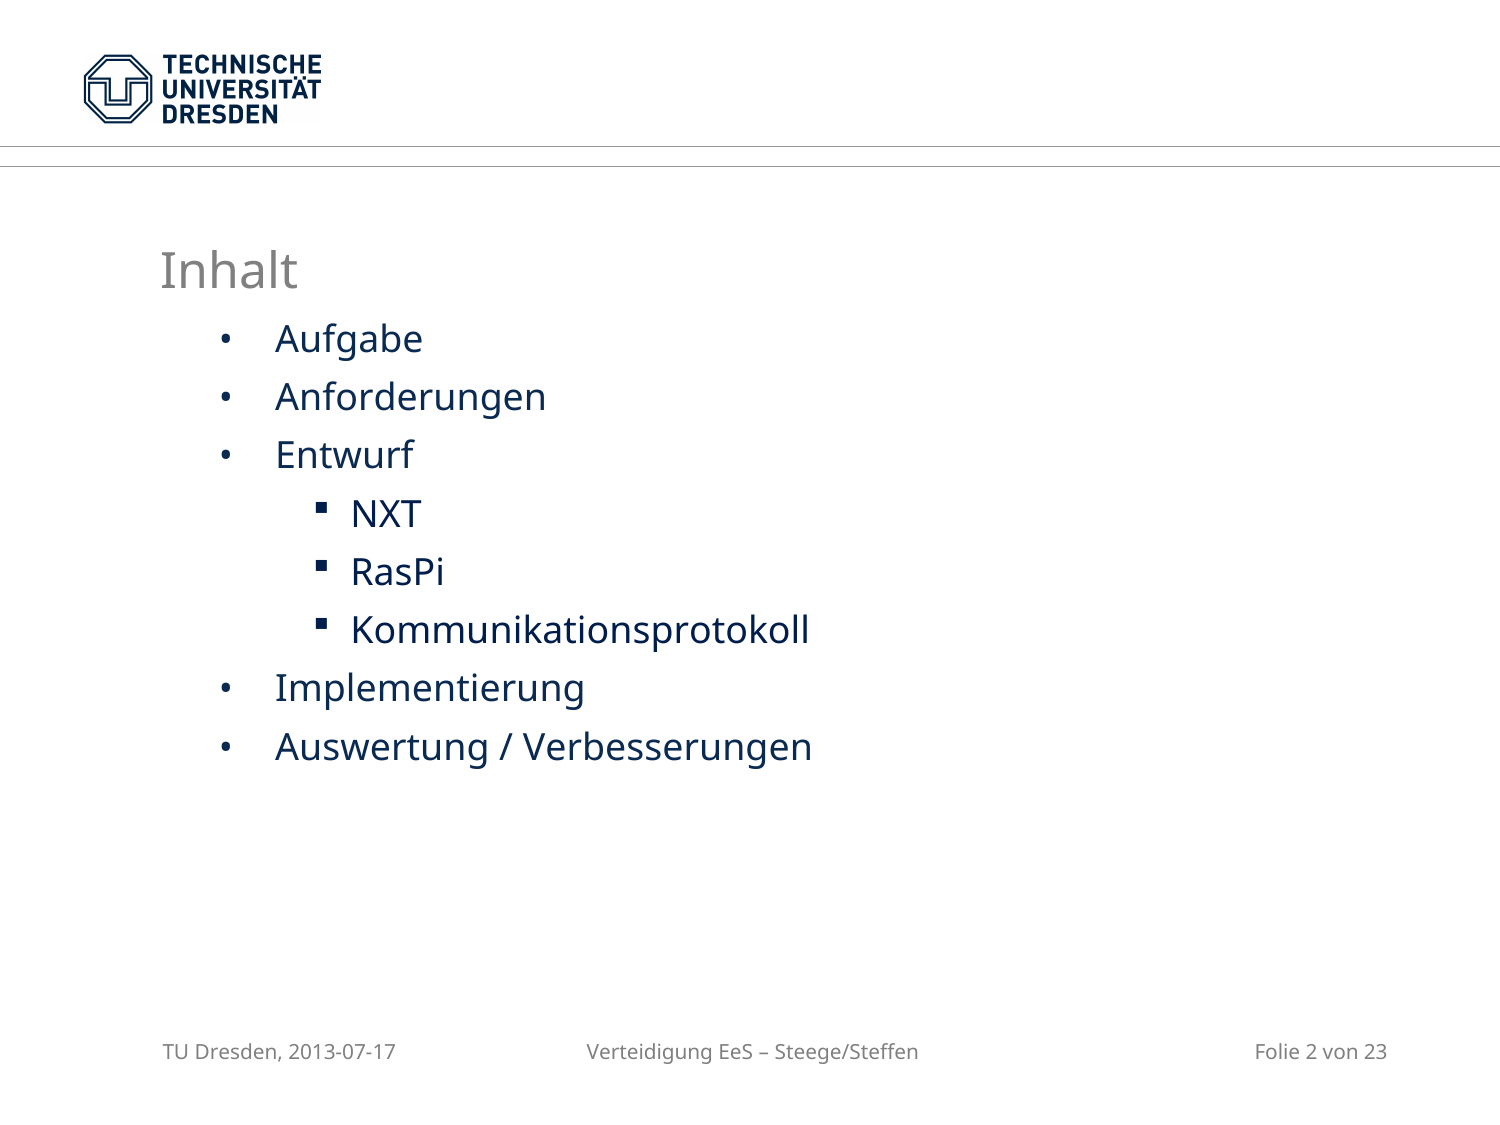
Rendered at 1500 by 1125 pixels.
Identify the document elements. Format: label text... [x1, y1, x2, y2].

list Aufgabe Anforderungen Entwurf NXT RasPi Kommunikationsprotokoll Implementierung Auswertung / Verbesserungen [162, 304, 1388, 880]
picture [83, 54, 321, 124]
title Inhalt [160, 230, 1392, 307]
